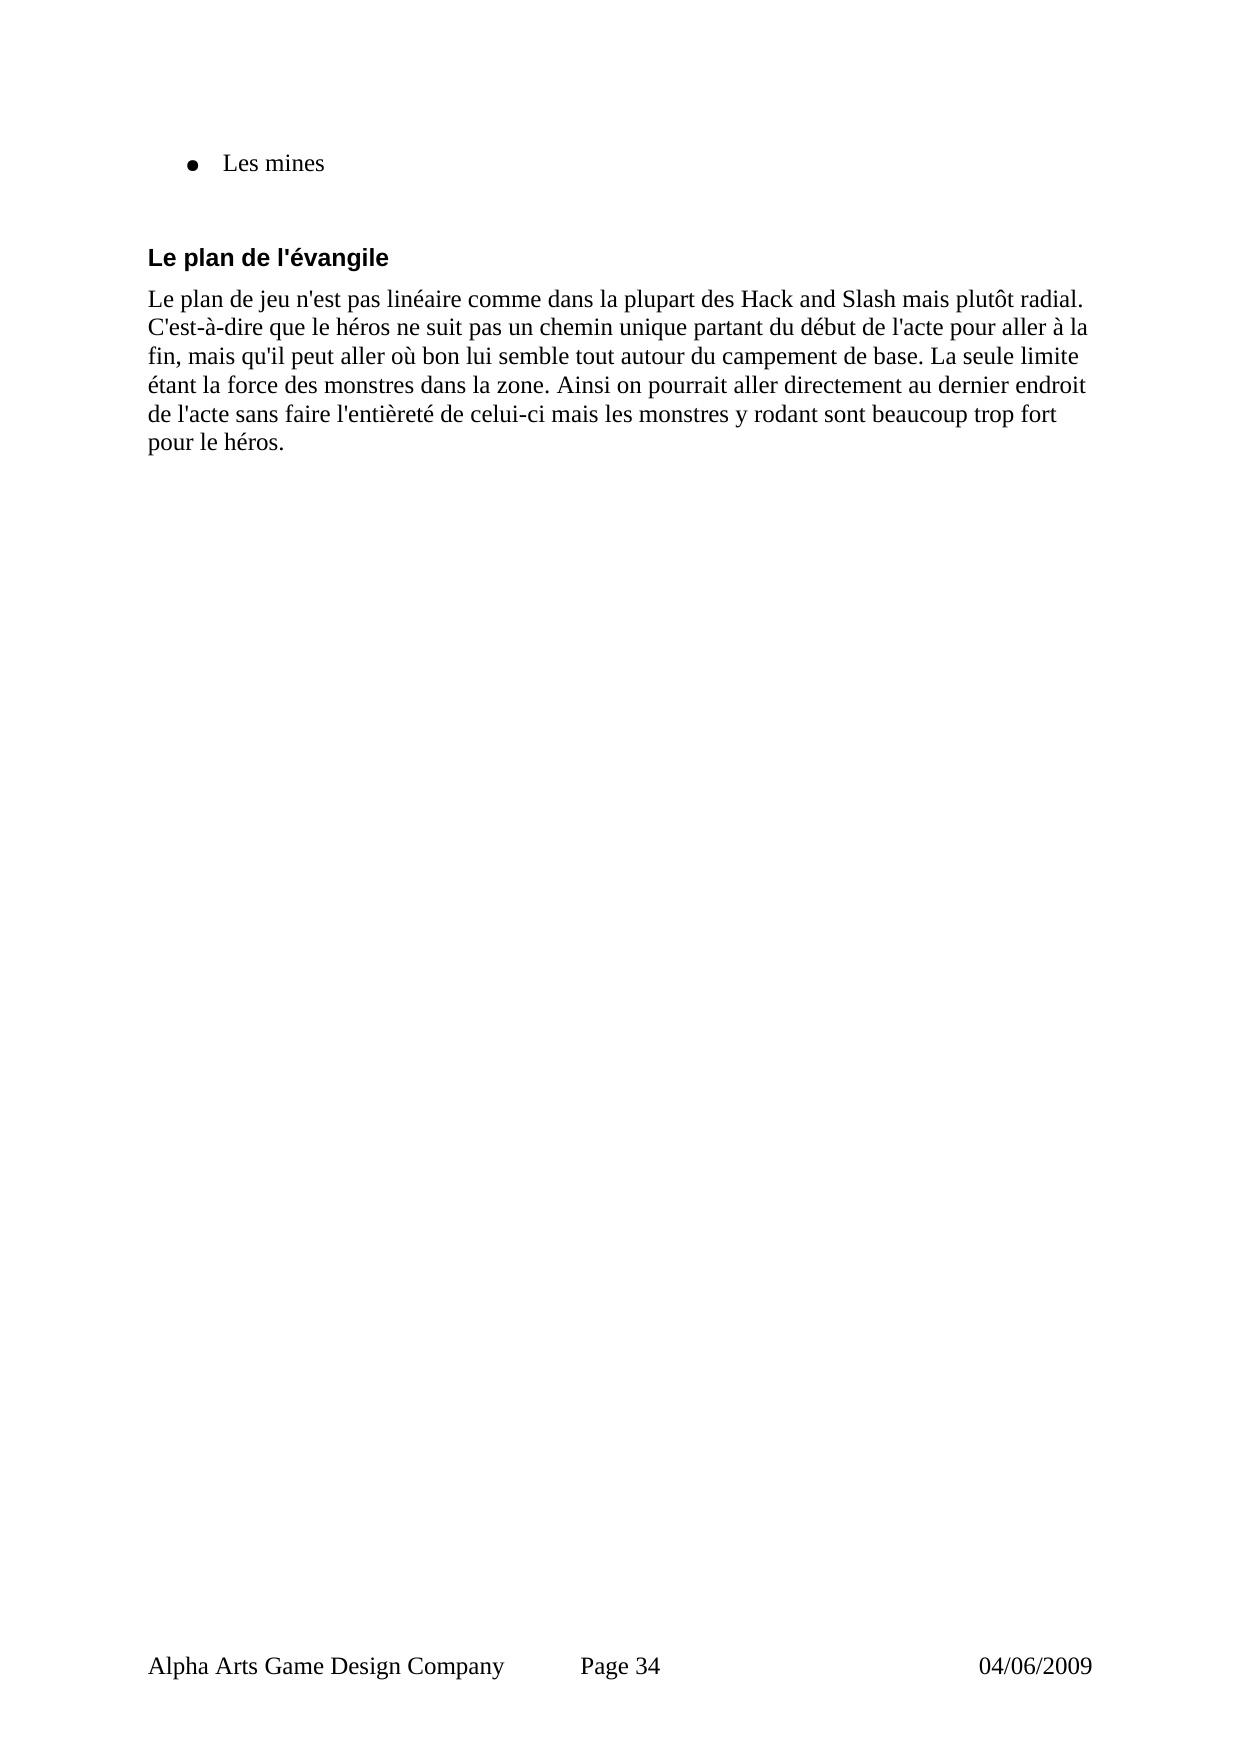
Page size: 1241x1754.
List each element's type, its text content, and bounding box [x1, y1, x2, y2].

subtitle Le plan de l'évangile [148, 243, 1092, 271]
text Le plan de jeu n'est pas linéaire comme dans la plupart des Hack and Slash mais plutôt radial. C'est-à-dire que le héros ne suit pas un chemin unique partant du début de l'acte pour aller à la fin, mais qu'il peut aller où bon lui semble tout autour du campement de base. La seule limite étant la force des monstres dans la zone. Ainsi on pourrait aller directement au dernier endroit de l'acte sans faire l'entièreté de celui-ci mais les monstres y rodant sont beaucoup trop fort pour le héros. [148, 284, 1092, 456]
list Les mines [185, 148, 1092, 176]
